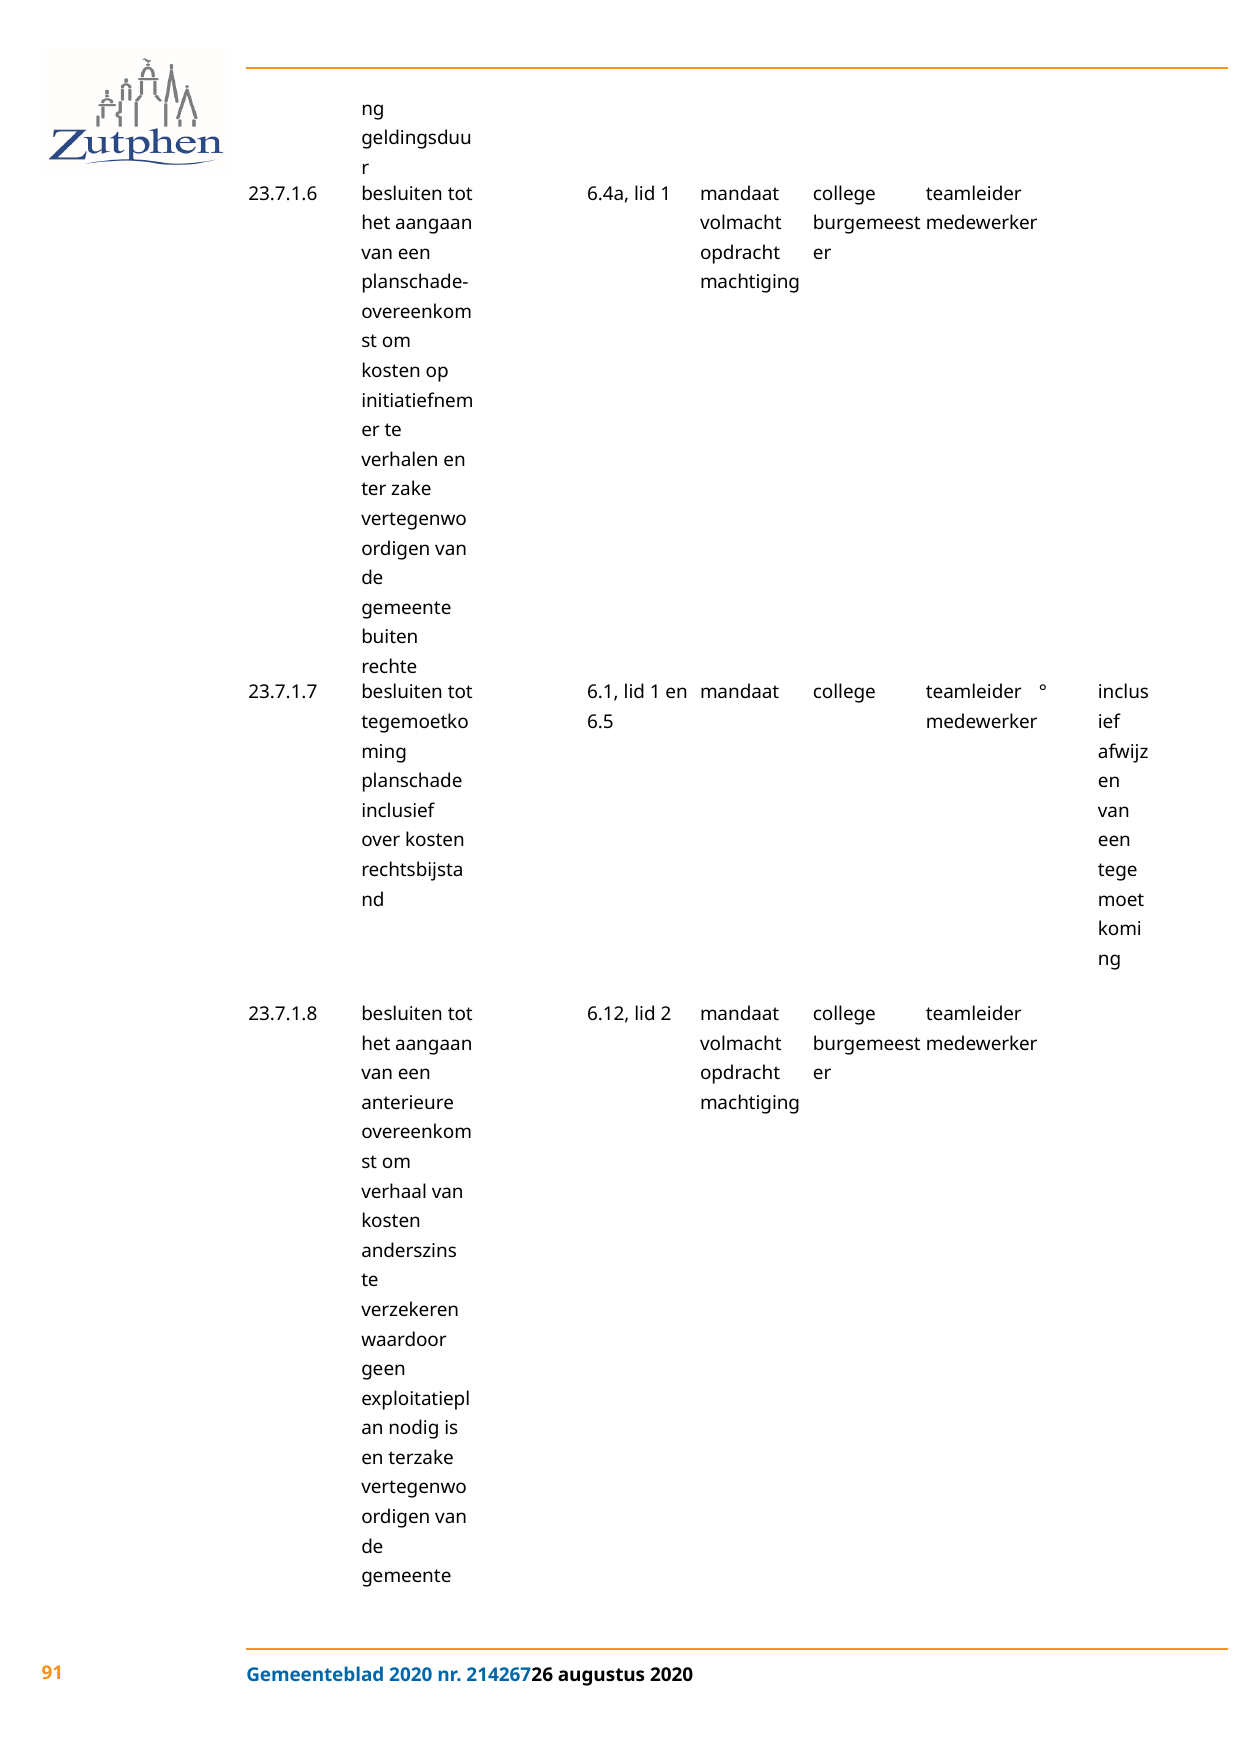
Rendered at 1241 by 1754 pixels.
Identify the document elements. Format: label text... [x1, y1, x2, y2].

table_cell [1039, 1000, 1152, 1588]
table_cell 23.7.1.7 [248, 679, 361, 1000]
table_cell [813, 95, 926, 180]
picture [41, 47, 231, 172]
table_cell [926, 95, 1038, 180]
table_cell ng geldingsduur [361, 95, 474, 180]
table_cell inclusief afwijzen van een tegemoetkoming [1039, 679, 1152, 1000]
table_cell [1039, 95, 1152, 180]
table_cell mandaat volmacht opdracht machtiging [700, 180, 813, 679]
table_cell 6.4a, lid 1 [587, 180, 700, 679]
table_cell college burgemeester [813, 1000, 926, 1588]
table_cell teamleider medewerker [926, 1000, 1038, 1588]
table_cell besluiten tot het aangaan van een anterieure overeenkomst om verhaal van kosten anderszins te verzekeren waardoor geen exploitatieplan nodig is en terzake vertegenwoordigen van de gemeente [361, 1000, 474, 1588]
table_cell [474, 95, 587, 180]
table_cell [700, 95, 813, 180]
table_cell 23.7.1.8 [248, 1000, 361, 1588]
table_cell besluiten tot het aangaan van een planschade-overeenkomst om kosten op initiatiefnemer te verhalen en ter zake vertegenwoordigen van de gemeente buiten rechte [361, 180, 474, 679]
table_cell college [813, 679, 926, 1000]
table_cell mandaat volmacht opdracht machtiging [700, 1000, 813, 1588]
table_cell college burgemeester [813, 180, 926, 679]
table_cell 23.7.1.6 [248, 180, 361, 679]
table_cell [474, 180, 587, 679]
table_cell [248, 95, 361, 180]
table_cell besluiten tot tegemoetkoming planschade inclusief over kosten rechtsbijstand [361, 679, 474, 1000]
table_cell teamleider medewerker [926, 180, 1038, 679]
table_cell 6.12, lid 2 [587, 1000, 700, 1588]
table_cell [474, 679, 587, 1000]
table_cell [587, 95, 700, 180]
table_cell [474, 1000, 587, 1588]
table_cell [1039, 180, 1152, 679]
table_cell teamleider medewerker [926, 679, 1038, 1000]
table_cell mandaat [700, 679, 813, 1000]
table_cell 6.1, lid 1 en 6.5 [587, 679, 700, 1000]
